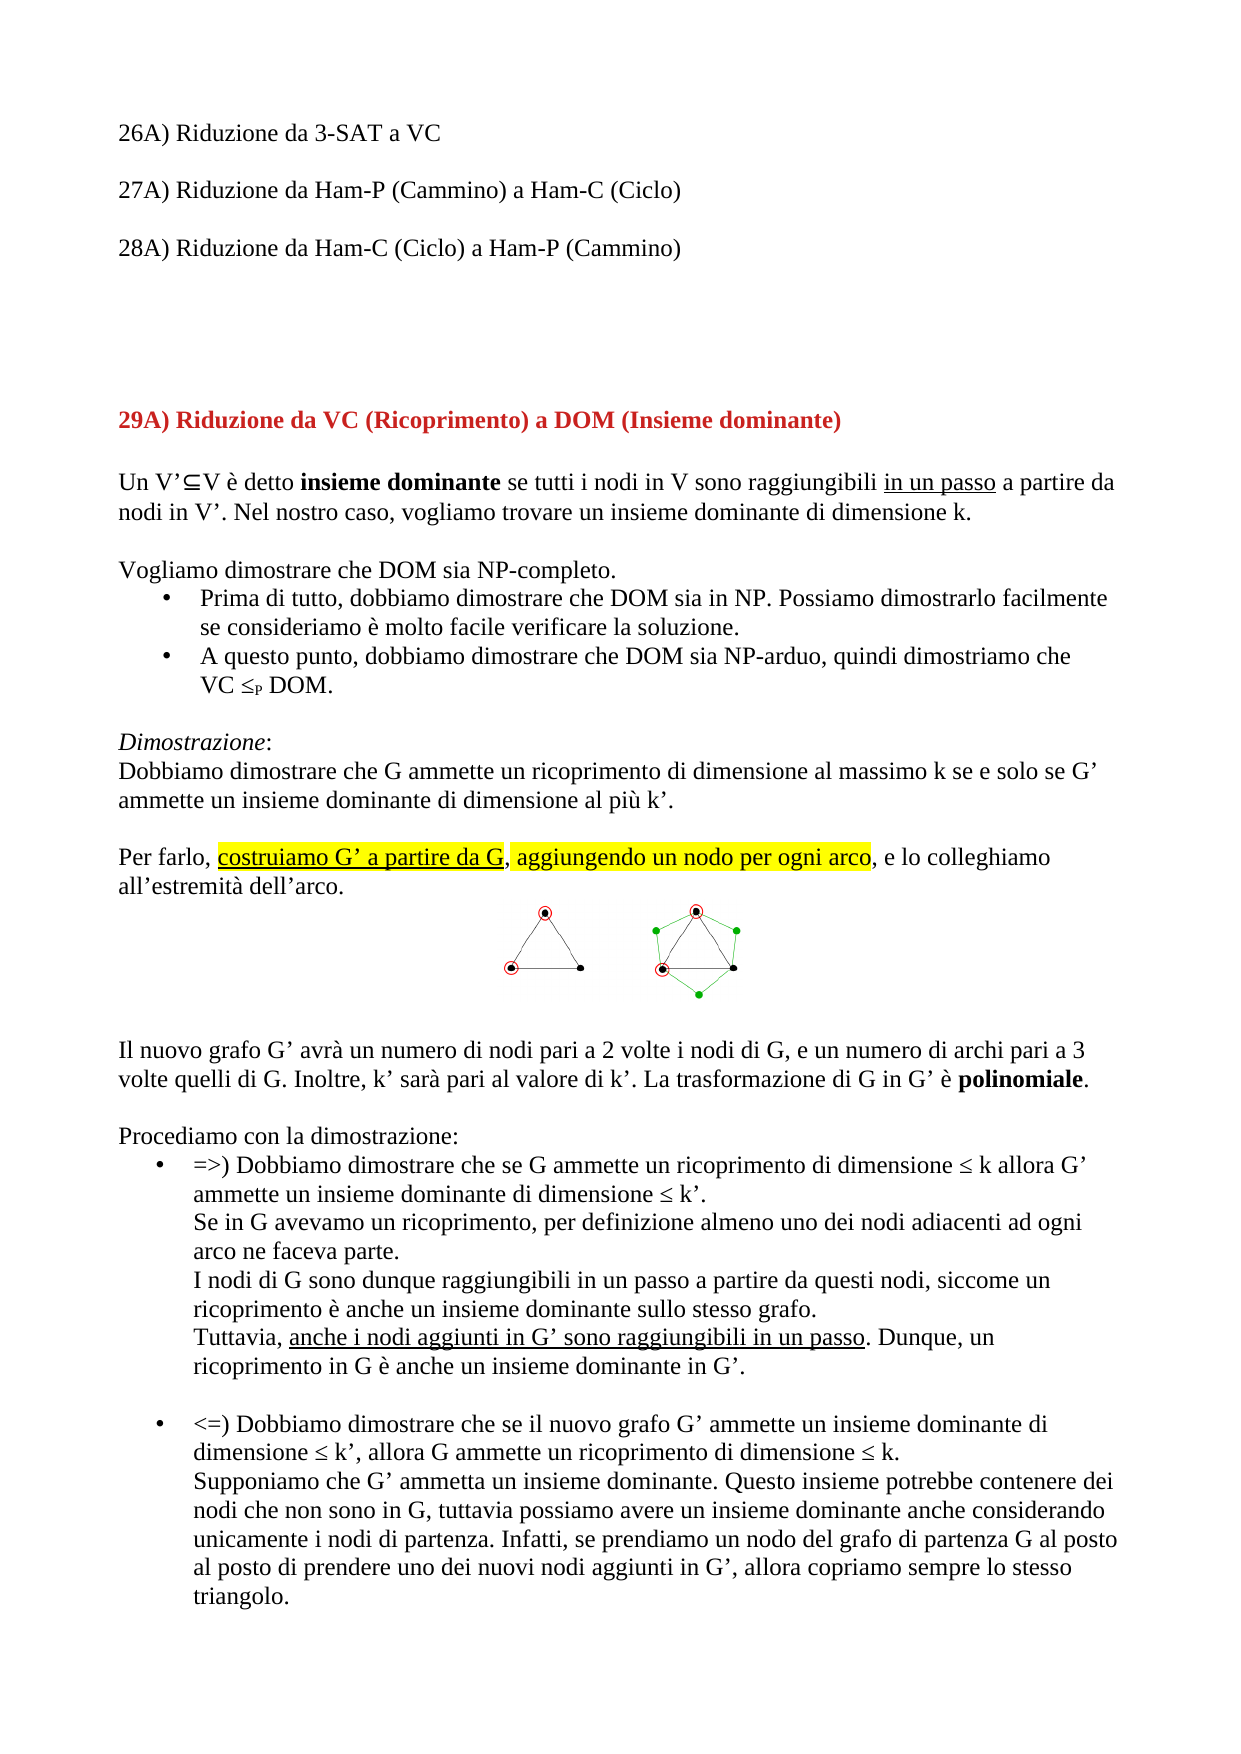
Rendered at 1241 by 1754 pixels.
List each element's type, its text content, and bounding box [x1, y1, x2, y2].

list <=) Dobbiamo dimostrare che se il nuovo grafo G’ ammette un insieme dominante di dimensione ≤ k’, allora G ammette un ricoprimento di dimensione ≤ k. [156, 1409, 1122, 1466]
text Dimostrazione: [118, 727, 1122, 756]
list I nodi di G sono dunque raggiungibili in un passo a partire da questi nodi, siccome un ricoprimento è anche un insieme dominante sullo stesso grafo. [156, 1265, 1122, 1322]
text Vogliamo dimostrare che DOM sia NP-completo. [118, 555, 1122, 583]
list Tuttavia, anche i nodi aggiunti in G’ sono raggiungibili in un passo. Dunque, un ricoprimento in G è anche un insieme dominante in G’. [156, 1322, 1122, 1380]
text 29A) Riduzione da VC (Ricoprimento) a DOM (Insieme dominante) [118, 406, 1122, 434]
text 26A) Riduzione da 3-SAT a VC [118, 118, 1122, 147]
list Supponiamo che G’ ammetta un insieme dominante. Questo insieme potrebbe contenere dei nodi che non sono in G, tuttavia possiamo avere un insieme dominante anche considerando unicamente i nodi di partenza. Infatti, se prendiamo un nodo del grafo di partenza G al posto al posto di prendere uno dei nuovi nodi aggiunti in G’, allora copriamo sempre lo stesso triangolo. [156, 1466, 1122, 1610]
text Un V’⊆V è detto insieme dominante se tutti i nodi in V sono raggiungibili in un passo a partire da nodi in V’. Nel nostro caso, vogliamo trovare un insieme dominante di dimensione k. [118, 463, 1122, 526]
text Il nuovo grafo G’ avrà un numero di nodi pari a 2 volte i nodi di G, e un numero di archi pari a 3 volte quelli di G. Inoltre, k’ sarà pari al valore di k’. La trasformazione di G in G’ è polinomiale. [118, 1035, 1122, 1092]
picture [497, 899, 743, 1007]
list VC ≤P DOM. [162, 670, 1122, 698]
text Dobbiamo dimostrare che G ammette un ricoprimento di dimensione al massimo k se e solo se G’ ammette un insieme dominante di dimensione al più k’. [118, 756, 1122, 813]
text Procediamo con la dimostrazione: [118, 1121, 1122, 1150]
text Per farlo, costruiamo G’ a partire da G, aggiungendo un nodo per ogni arco, e lo colleghiamo all’estremità dell’arco. [118, 842, 1122, 900]
list =>) Dobbiamo dimostrare che se G ammette un ricoprimento di dimensione ≤ k allora G’ ammette un insieme dominante di dimensione ≤ k’. [156, 1150, 1122, 1207]
list Prima di tutto, dobbiamo dimostrare che DOM sia in NP. Possiamo dimostrarlo facilmente se consideriamo è molto facile verificare la soluzione. [162, 583, 1122, 641]
list A questo punto, dobbiamo dimostrare che DOM sia NP-arduo, quindi dimostriamo che [162, 641, 1122, 670]
list Se in G avevamo un ricoprimento, per definizione almeno uno dei nodi adiacenti ad ogni arco ne faceva parte. [156, 1207, 1122, 1265]
text 27A) Riduzione da Ham-P (Cammino) a Ham-C (Ciclo) [118, 176, 1122, 204]
text 28A) Riduzione da Ham-C (Ciclo) a Ham-P (Cammino) [118, 233, 1122, 262]
